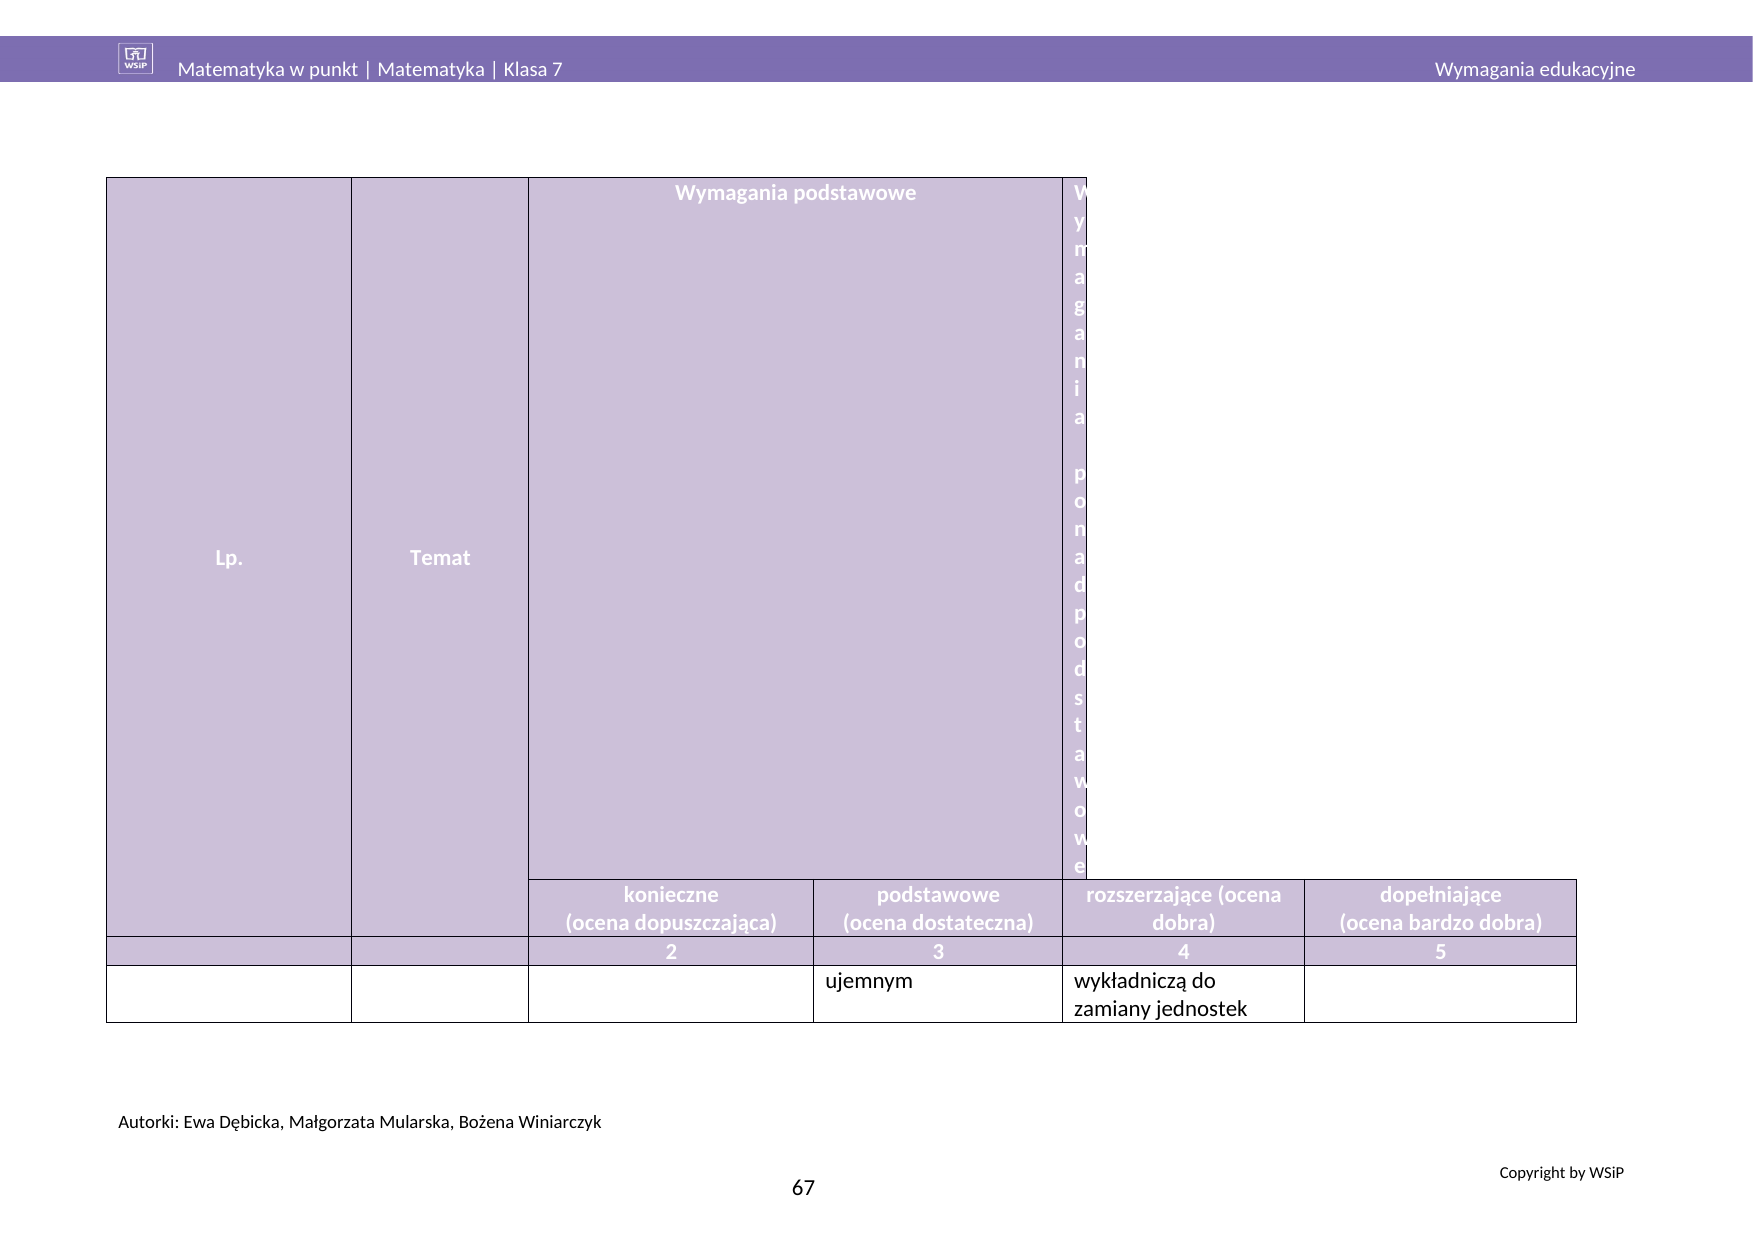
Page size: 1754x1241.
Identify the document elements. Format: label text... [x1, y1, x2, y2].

table_cell [107, 966, 351, 1022]
picture [0, 36, 1753, 82]
table_cell [1305, 966, 1576, 1022]
table_cell [352, 937, 528, 965]
table_header Wymagania ponadpodstawowe [1063, 178, 1086, 879]
table_cell [529, 966, 813, 1022]
table_cell wykładniczą do zamiany jednostek [1063, 966, 1304, 1022]
table_cell ujemnym [814, 966, 1062, 1022]
table_cell podstawowe (ocena dostateczna) [814, 880, 1062, 936]
table_header Wymagania podstawowe [529, 178, 1062, 879]
table_header Temat [352, 178, 528, 936]
table_cell [352, 966, 528, 1022]
table_cell rozszerzające (ocena dobra) [1063, 880, 1304, 936]
table_cell 5 [1305, 937, 1576, 965]
table_cell konieczne (ocena dopuszczająca) [529, 880, 813, 936]
table_header Lp. [107, 178, 351, 936]
table_cell dopełniające (ocena bardzo dobra) [1305, 880, 1576, 936]
table_cell 2 [529, 937, 813, 965]
table_cell [107, 937, 351, 965]
table_cell 4 [1063, 937, 1304, 965]
table_cell 3 [814, 937, 1062, 965]
